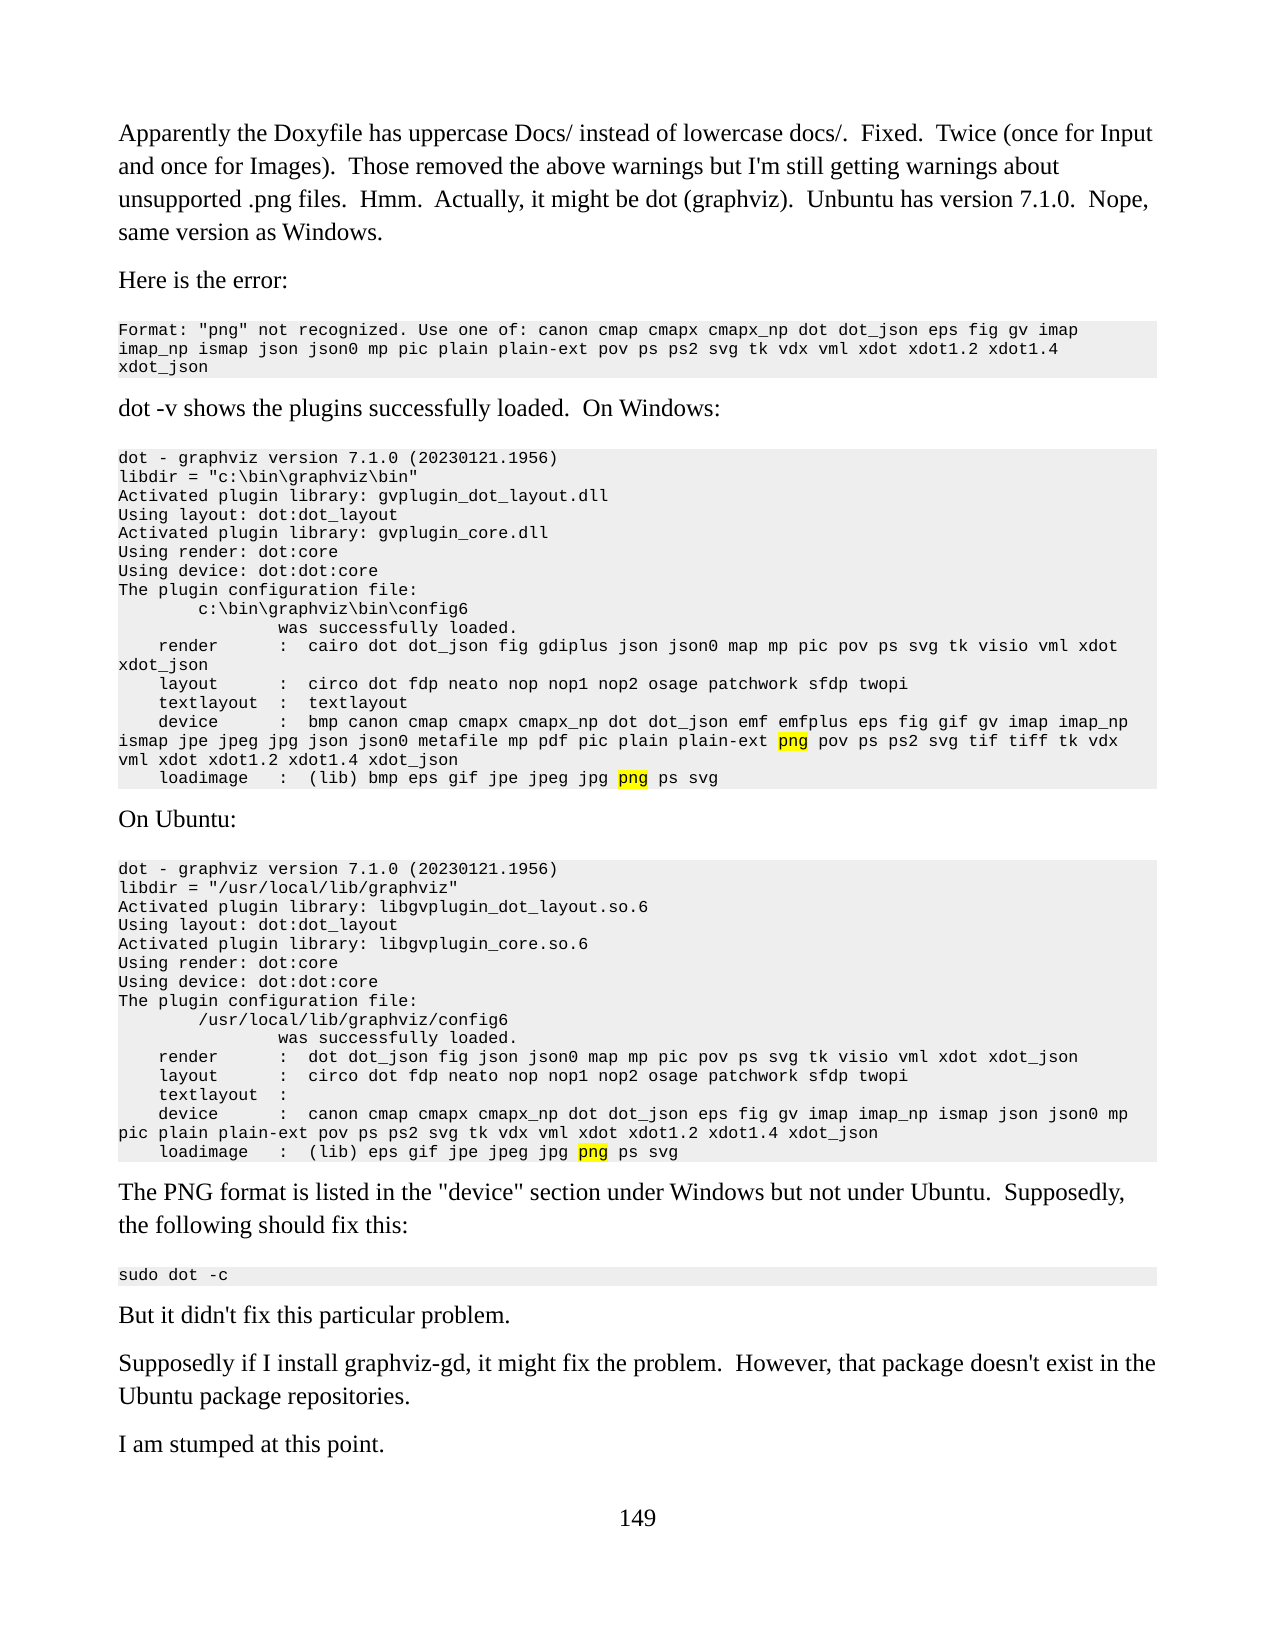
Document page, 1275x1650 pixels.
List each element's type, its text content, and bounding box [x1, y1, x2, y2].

text c:\bin\graphviz\bin\config6 [118, 600, 1157, 619]
text Using render: dot:core [118, 544, 1157, 563]
text Using layout: dot:dot_layout [118, 506, 1157, 525]
text dot - graphviz version 7.1.0 (20230121.1956) [118, 449, 1157, 468]
text Activated plugin library: gvplugin_core.dll [118, 525, 1157, 544]
text The plugin configuration file: [118, 992, 1157, 1011]
text The plugin configuration file: [118, 581, 1157, 600]
text Here is the error: [118, 265, 1157, 293]
text Format: "png" not recognized. Use one of: canon cmap cmapx cmapx_np dot dot_json eps fig gv imap imap_np ismap json json0 mp pic plain plain-ext pov ps ps2 svg tk vdx vml xdot xdot1.2 xdot1.4 xdot_json [118, 321, 1157, 378]
text On Ubuntu: [118, 804, 1157, 833]
text was successfully loaded. [118, 619, 1157, 638]
text Supposedly if I install graphviz-gd, it might fix the problem. However, that package doesn't exist in the Ubuntu package repositories. [118, 1348, 1157, 1410]
text Activated plugin library: gvplugin_dot_layout.dll [118, 487, 1157, 506]
text sudo dot -c [118, 1267, 1157, 1286]
text Using device: dot:dot:core [118, 973, 1157, 992]
text Activated plugin library: libgvplugin_dot_layout.so.6 [118, 898, 1157, 917]
text /usr/local/lib/graphviz/config6 [118, 1011, 1157, 1030]
text loadimage : (lib) bmp eps gif jpe jpeg jpg png ps svg [118, 770, 1157, 789]
text Using layout: dot:dot_layout [118, 917, 1157, 936]
text Activated plugin library: libgvplugin_core.so.6 [118, 936, 1157, 955]
text layout : circo dot fdp neato nop nop1 nop2 osage patchwork sfdp twopi [118, 676, 1157, 694]
text Using render: dot:core [118, 955, 1157, 973]
text render : dot dot_json fig json json0 map mp pic pov ps svg tk visio vml xdot xdot_json [118, 1049, 1157, 1068]
text Using device: dot:dot:core [118, 563, 1157, 581]
text render : cairo dot dot_json fig gdiplus json json0 map mp pic pov ps svg tk visio vml xdot xdot_json [118, 638, 1157, 676]
text device : bmp canon cmap cmapx cmapx_np dot dot_json emf emfplus eps fig gif gv imap imap_np ismap jpe jpeg jpg json json0 metafile mp pdf pic plain plain-ext png pov ps ps2 svg tif tiff tk vdx vml xdot xdot1.2 xdot1.4 xdot_json [118, 713, 1157, 770]
text device : canon cmap cmapx cmapx_np dot dot_json eps fig gv imap imap_np ismap json json0 mp pic plain plain-ext pov ps ps2 svg tk vdx vml xdot xdot1.2 xdot1.4 xdot_json [118, 1106, 1157, 1143]
text The PNG format is listed in the "device" section under Windows but not under Ubuntu. Supposedly, the following should fix this: [118, 1177, 1157, 1239]
text loadimage : (lib) eps gif jpe jpeg jpg png ps svg [118, 1143, 1157, 1162]
text textlayout : [118, 1087, 1157, 1106]
text was successfully loaded. [118, 1030, 1157, 1049]
text I am stumped at this point. [118, 1429, 1157, 1457]
text But it didn't fix this particular problem. [118, 1301, 1157, 1329]
text Apparently the Doxyfile has uppercase Docs/ instead of lowercase docs/. Fixed. Twice (once for Input and once for Images). Those removed the above warnings but I'm still getting warnings about unsupported .png files. Hmm. Actually, it might be dot (graphviz). Unbuntu has version 7.1.0. Nope, same version as Windows. [118, 118, 1157, 246]
text dot - graphviz version 7.1.0 (20230121.1956) [118, 860, 1157, 879]
text libdir = "/usr/local/lib/graphviz" [118, 879, 1157, 898]
text textlayout : textlayout [118, 694, 1157, 713]
text libdir = "c:\bin\graphviz\bin" [118, 468, 1157, 487]
text dot -v shows the plugins successfully loaded. On Windows: [118, 393, 1157, 422]
text layout : circo dot fdp neato nop nop1 nop2 osage patchwork sfdp twopi [118, 1068, 1157, 1087]
